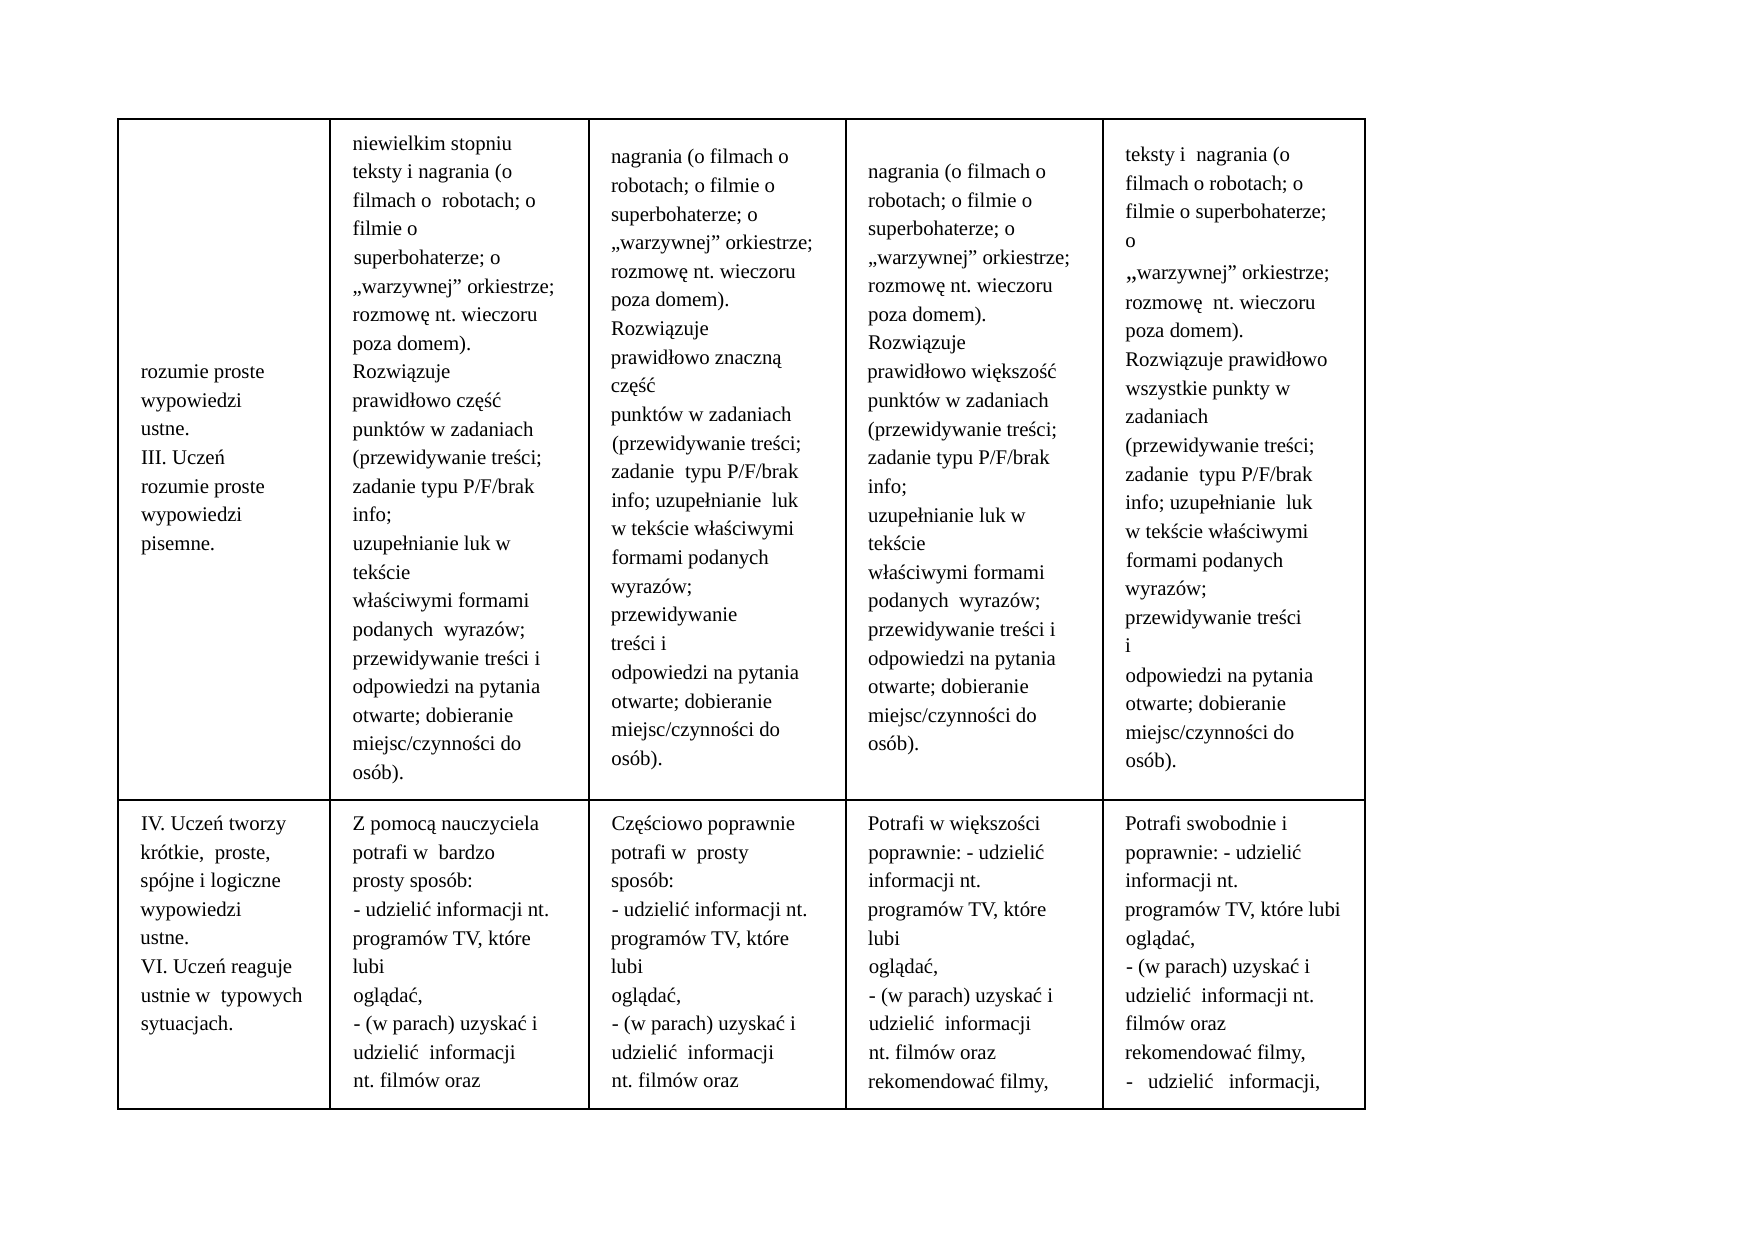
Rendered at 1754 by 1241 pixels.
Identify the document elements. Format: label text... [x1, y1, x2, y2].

table_cell Z pomocą nauczyciela potrafi w bardzo prosty sposób: - udzielić informacji nt. programów TV, które lubi oglądać, - (w parach) uzyskać i udzielić informacji nt. filmów oraz [331, 801, 588, 1108]
table_cell teksty i nagrania (o filmach o robotach; o filmie o superbohaterze; o „warzywnej” orkiestrze; rozmowę nt. wieczoru poza domem). Rozwiązuje prawidłowo wszystkie punkty w zadaniach (przewidywanie treści; zadanie typu P/F/brak info; uzupełnianie luk w tekście właściwymi formami podanych wyrazów; przewidywanie treści i odpowiedzi na pytania otwarte; dobieranie miejsc/czynności do osób). [1104, 120, 1364, 799]
table_cell rozumie proste wypowiedzi ustne. III. Uczeń rozumie proste wypowiedzi pisemne. [119, 120, 329, 799]
table_cell nagrania (o filmach o robotach; o filmie o superbohaterze; o „warzywnej” orkiestrze; rozmowę nt. wieczoru poza domem). Rozwiązuje prawidłowo większość punktów w zadaniach (przewidywanie treści; zadanie typu P/F/brak info; uzupełnianie luk w tekście właściwymi formami podanych wyrazów; przewidywanie treści i odpowiedzi na pytania otwarte; dobieranie miejsc/czynności do osób). [847, 120, 1102, 799]
table_cell Częściowo poprawnie potrafi w prosty sposób: - udzielić informacji nt. programów TV, które lubi oglądać, - (w parach) uzyskać i udzielić informacji nt. filmów oraz [590, 801, 845, 1108]
table_cell nagrania (o filmach o robotach; o filmie o superbohaterze; o „warzywnej” orkiestrze; rozmowę nt. wieczoru poza domem). Rozwiązuje prawidłowo znaczną część punktów w zadaniach (przewidywanie treści; zadanie typu P/F/brak info; uzupełnianie luk w tekście właściwymi formami podanych wyrazów; przewidywanie treści i odpowiedzi na pytania otwarte; dobieranie miejsc/czynności do osób). [590, 120, 845, 799]
table_cell IV. Uczeń tworzy krótkie, proste, spójne i logiczne wypowiedzi ustne. VI. Uczeń reaguje ustnie w typowych sytuacjach. [119, 801, 329, 1108]
table_cell niewielkim stopniu teksty i nagrania (o filmach o robotach; o filmie o superbohaterze; o „warzywnej” orkiestrze; rozmowę nt. wieczoru poza domem). Rozwiązuje prawidłowo część punktów w zadaniach (przewidywanie treści; zadanie typu P/F/brak info; uzupełnianie luk w tekście właściwymi formami podanych wyrazów; przewidywanie treści i odpowiedzi na pytania otwarte; dobieranie miejsc/czynności do osób). [331, 120, 588, 799]
table_cell Potrafi swobodnie i poprawnie: - udzielić informacji nt. programów TV, które lubi oglądać, - (w parach) uzyskać i udzielić informacji nt. filmów oraz rekomendować filmy, - udzielić informacji, [1104, 801, 1364, 1108]
table_cell Potrafi w większości poprawnie: - udzielić informacji nt. programów TV, które lubi oglądać, - (w parach) uzyskać i udzielić informacji nt. filmów oraz rekomendować filmy, [847, 801, 1102, 1108]
